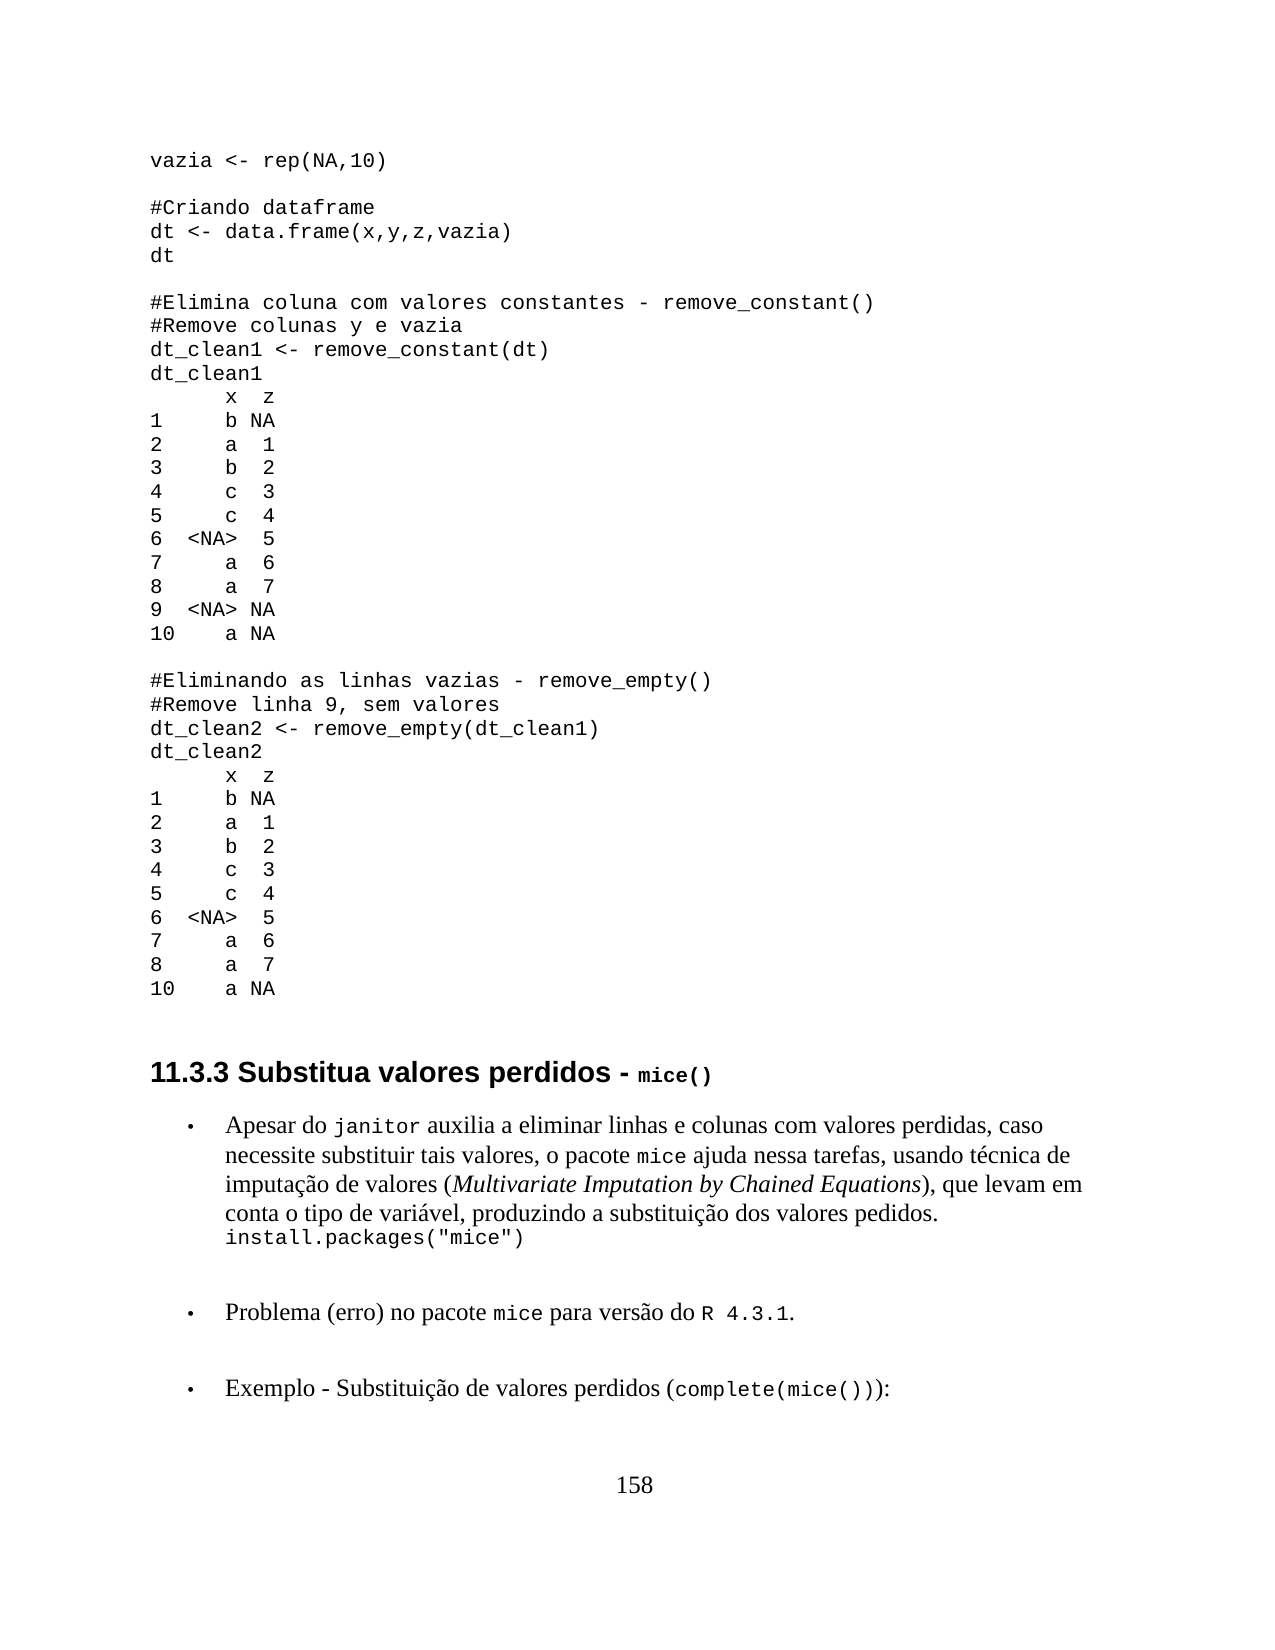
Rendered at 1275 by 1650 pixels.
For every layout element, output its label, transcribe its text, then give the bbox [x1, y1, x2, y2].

text x z [150, 386, 1125, 410]
list Exemplo - Substituição de valores perdidos (complete(mice())): [187, 1373, 1125, 1432]
text 3 b 2 [150, 836, 1125, 859]
text 6 <NA> 5 [150, 907, 1125, 930]
text dt [150, 244, 1125, 268]
text 6 <NA> 5 [150, 528, 1125, 552]
text 8 a 7 [150, 954, 1125, 978]
text #Criando dataframe [150, 197, 1125, 221]
text 9 <NA> NA [150, 599, 1125, 623]
text #Remove colunas y e vazia [150, 316, 1125, 339]
text 4 c 3 [150, 481, 1125, 505]
text 1 b NA [150, 410, 1125, 434]
text 2 a 1 [150, 812, 1125, 836]
text dt_clean2 <- remove_empty(dt_clean1) [150, 717, 1125, 741]
text 2 a 1 [150, 434, 1125, 457]
text 4 c 3 [150, 859, 1125, 883]
text #Elimina coluna com valores constantes - remove_constant() [150, 292, 1125, 316]
text dt <- data.frame(x,y,z,vazia) [150, 221, 1125, 244]
text 5 c 4 [150, 505, 1125, 528]
list Apesar do janitor auxilia a eliminar linhas e colunas com valores perdidas, caso necessite substituir tais valores, o pacote mice ajuda nessa tarefas, usando técnica de imputação de valores (Multivariate Imputation by Chained Equations), que levam em conta o tipo de variável, produzindo a substituição dos valores pedidos. install.packages("mice") [187, 1110, 1125, 1279]
text 7 a 6 [150, 930, 1125, 954]
text #Eliminando as linhas vazias - remove_empty() [150, 670, 1125, 694]
text dt_clean1 [150, 363, 1125, 386]
text 7 a 6 [150, 552, 1125, 576]
text 10 a NA [150, 978, 1125, 1001]
text vazia <- rep(NA,10) [150, 150, 1125, 174]
text 1 b NA [150, 788, 1125, 812]
text 3 b 2 [150, 457, 1125, 481]
text 5 c 4 [150, 883, 1125, 907]
text x z [150, 765, 1125, 788]
text 8 a 7 [150, 576, 1125, 599]
text #Remove linha 9, sem valores [150, 694, 1125, 717]
text 10 a NA [150, 623, 1125, 647]
list Problema (erro) no pacote mice para versão do R 4.3.1. [187, 1297, 1125, 1355]
text dt_clean2 [150, 741, 1125, 765]
text dt_clean1 <- remove_constant(dt) [150, 339, 1125, 363]
subtitle 11.3.3 Substitua valores perdidos - mice() [150, 1055, 1125, 1089]
